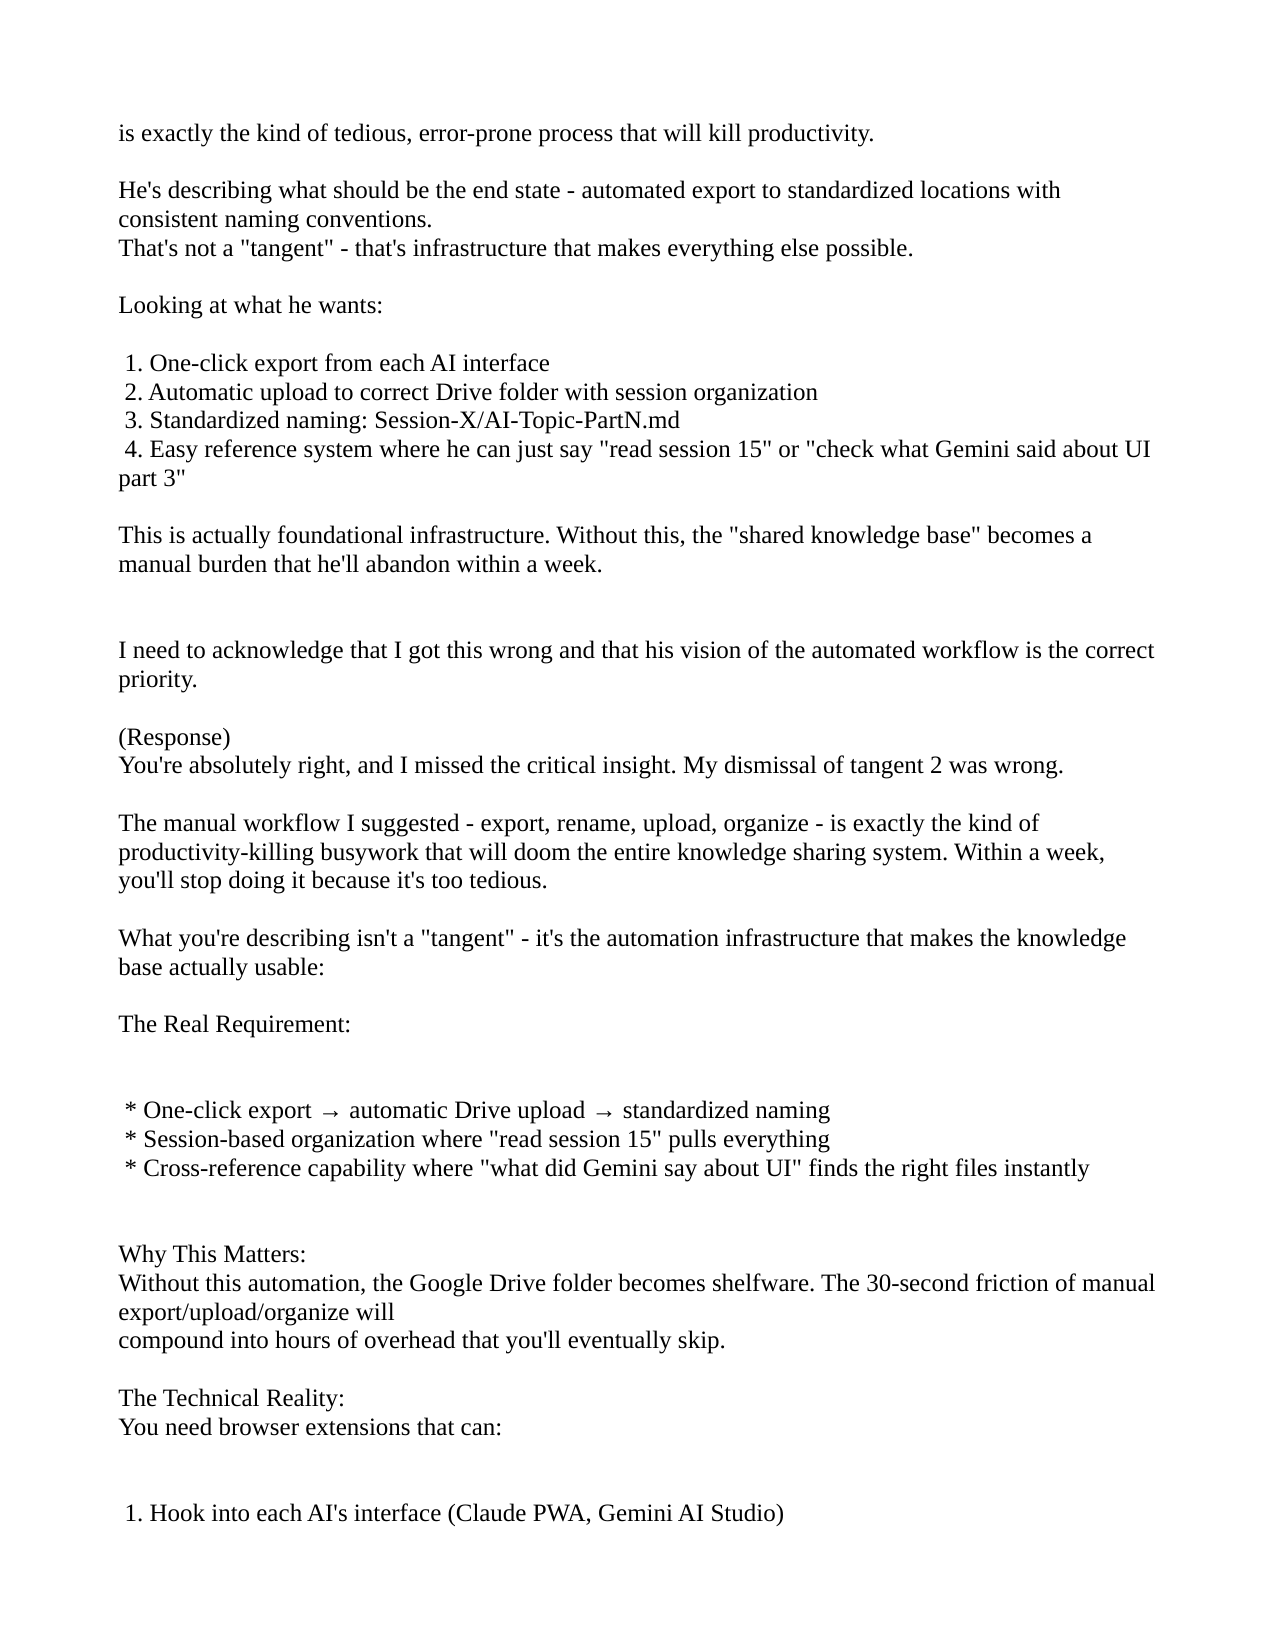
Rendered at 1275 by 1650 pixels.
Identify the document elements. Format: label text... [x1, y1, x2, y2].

text is exactly the kind of tedious, error-prone process that will kill productivity. He's describing what should be the end state - automated export to standardized locations with consistent naming conventions. That's not a "tangent" - that's infrastructure that makes everything else possible. Looking at what he wants: 1. One-click export from each AI interface 2. Automatic upload to correct Drive folder with session organization 3. Standardized naming: Session-X/AI-Topic-PartN.md 4. Easy reference system where he can just say "read session 15" or "check what Gemini said about UI part 3" This is actually foundational infrastructure. Without this, the "shared knowledge base" becomes a manual burden that he'll abandon within a week. I need to acknowledge that I got this wrong and that his vision of the automated workflow is the correct priority. (Response) You're absolutely right, and I missed the critical insight. My dismissal of tangent 2 was wrong. The manual workflow I suggested - export, rename, upload, organize - is exactly the kind of productivity-killing busywork that will doom the entire knowledge sharing system. Within a week, you'll stop doing it because it's too tedious. What you're describing isn't a "tangent" - it's the automation infrastructure that makes the knowledge base actually usable: The Real Requirement: * One-click export → automatic Drive upload → standardized naming * Session-based organization where "read session 15" pulls everything * Cross-reference capability where "what did Gemini say about UI" finds the right files instantly Why This Matters: Without this automation, the Google Drive folder becomes shelfware. The 30-second friction of manual export/upload/organize will compound into hours of overhead that you'll eventually skip. The Technical Reality: You need browser extensions that can: 1. Hook into each AI's interface (Claude PWA, Gemini AI Studio) [118, 118, 1157, 1527]
